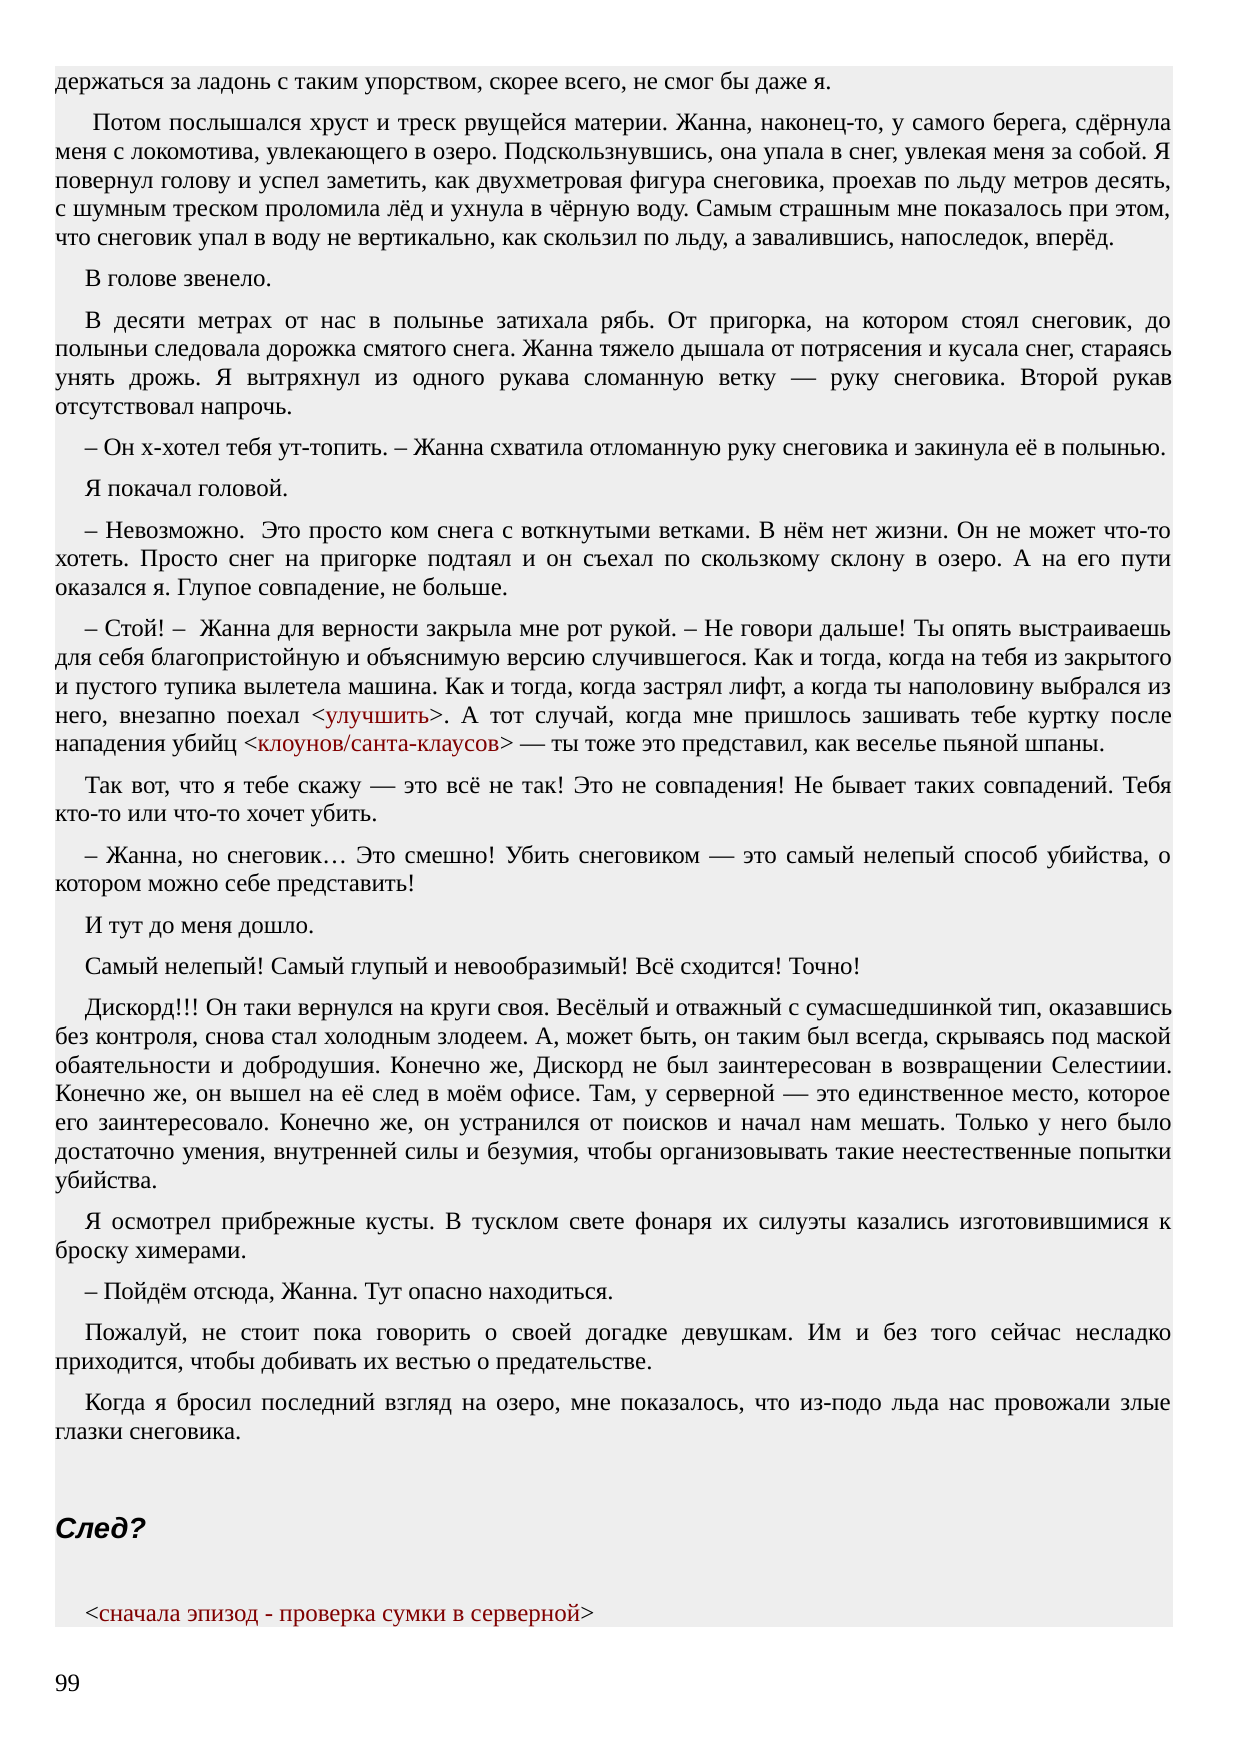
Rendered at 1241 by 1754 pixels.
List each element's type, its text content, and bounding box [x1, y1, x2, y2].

text держаться за ладонь с таким упорством, скорее всего, не смог бы даже я. [55, 66, 1173, 95]
text Самый нелепый! Самый глупый и невообразимый! Всё сходится! Точно! [55, 951, 1173, 980]
text Потом послышался хруст и треск рвущейся материи. Жанна, наконец-то, у самого берега, сдёрнула меня с локомотива, увлекающего в озеро. Подскользнувшись, она упала в снег, увлекая меня за собой. Я повернул голову и успел заметить, как двухметровая фигура снеговика, проехав по льду метров десять, с шумным треском проломила лёд и ухнула в чёрную воду. Самым страшным мне показалось при этом, что снеговик упал в воду не вертикально, как скользил по льду, а завалившись, напоследок, вперёд. [55, 107, 1173, 251]
text Я покачал головой. [55, 473, 1173, 502]
text <сначала эпизод - проверка сумки в серверной> [55, 1598, 1173, 1627]
subtitle След? [55, 1511, 1173, 1544]
text – Невозможно. Это просто ком снега с воткнутыми ветками. В нём нет жизни. Он не может что-то хотеть. Просто снег на пригорке подтаял и он съехал по скользкому склону в озеро. А на его пути оказался я. Глупое совпадение, не больше. [55, 515, 1173, 601]
text И тут до меня дошло. [55, 910, 1173, 938]
text – Стой! – Жанна для верности закрыла мне рот рукой. – Не говори дальше! Ты опять выстраиваешь для себя благопристойную и объяснимую версию случившегося. Как и тогда, когда на тебя из закрытого и пустого тупика вылетела машина. Как и тогда, когда застрял лифт, а когда ты наполовину выбрался из него, внезапно поехал <улучшить>. А тот случай, когда мне пришлось зашивать тебе куртку после нападения убийц <клоунов/санта-клаусов> — ты тоже это представил, как веселье пьяной шпаны. [55, 613, 1173, 757]
text Так вот, что я тебе скажу — это всё не так! Это не совпадения! Не бывает таких совпадений. Тебя кто-то или что-то хочет убить. [55, 770, 1173, 827]
text Пожалуй, не стоит пока говорить о своей догадке девушкам. Им и без того сейчас несладко приходится, чтобы добивать их вестью о предательстве. [55, 1317, 1173, 1375]
text Я осмотрел прибрежные кусты. В тусклом свете фонаря их силуэты казались изготовившимися к броску химерами. [55, 1206, 1173, 1263]
text – Он х-хотел тебя ут-топить. – Жанна схватила отломанную руку снеговика и закинула её в полынью. [55, 432, 1173, 461]
text Когда я бросил последний взгляд на озеро, мне показалось, что из-подо льда нас провожали злые глазки снеговика. [55, 1387, 1173, 1445]
text В десяти метрах от нас в полынье затихала рябь. От пригорка, на котором стоял снеговик, до полыньи следовала дорожка смятого снега. Жанна тяжело дышала от потрясения и кусала снег, стараясь унять дрожь. Я вытряхнул из одного рукава сломанную ветку — руку снеговика. Второй рукав отсутствовал напрочь. [55, 305, 1173, 420]
text – Пойдём отсюда, Жанна. Тут опасно находиться. [55, 1276, 1173, 1305]
text Дискорд!!! Он таки вернулся на круги своя. Весёлый и отважный с сумасшедшинкой тип, оказавшись без контроля, снова стал холодным злодеем. А, может быть, он таким был всегда, скрываясь под маской обаятельности и добродушия. Конечно же, Дискорд не был заинтересован в возвращении Селестиии. Конечно же, он вышел на её след в моём офисе. Там, у серверной — это единственное место, которое его заинтересовало. Конечно же, он устранился от поисков и начал нам мешать. Только у него было достаточно умения, внутренней силы и безумия, чтобы организовывать такие неестественные попытки убийства. [55, 992, 1173, 1193]
text В голове звенело. [55, 263, 1173, 292]
text – Жанна, но снеговик… Это смешно! Убить снеговиком — это самый нелепый способ убийства, о котором можно себе представить! [55, 840, 1173, 897]
